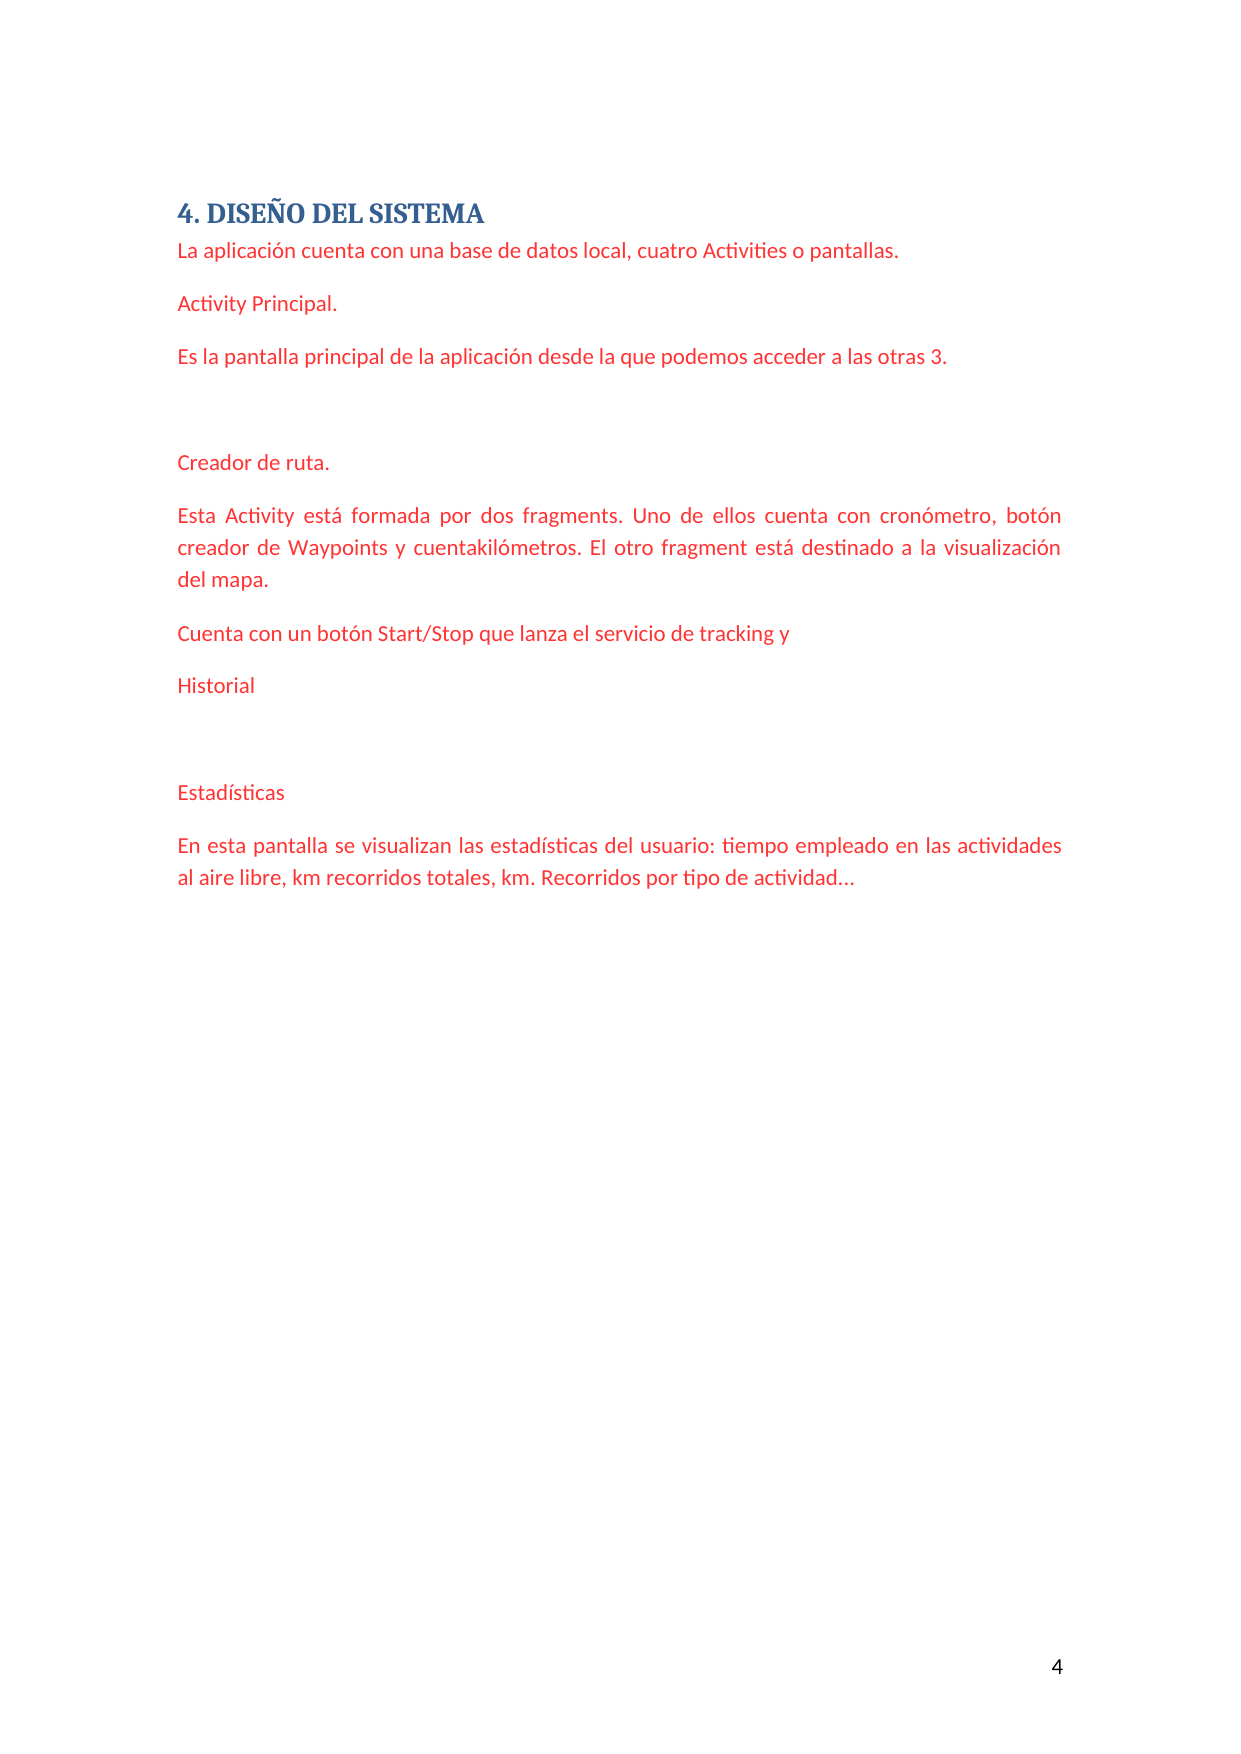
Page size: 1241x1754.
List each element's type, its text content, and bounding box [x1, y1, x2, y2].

text Historial [177, 672, 1063, 700]
text Creador de ruta. [177, 448, 1063, 476]
text Es la pantalla principal de la aplicación desde la que podemos acceder a las otras 3. [177, 342, 1063, 370]
text Cuenta con un botón Start/Stop que lanza el servicio de tracking y [177, 619, 1063, 647]
subtitle DISEÑO DEL SISTEMA [177, 198, 1063, 231]
text Estadísticas [177, 778, 1063, 806]
text Esta Activity está formada por dos fragments. Uno de ellos cuenta con cronómetro, botón creador de Waypoints y cuentakilómetros. El otro fragment está destinado a la visualización del mapa. [177, 501, 1063, 594]
text En esta pantalla se visualizan las estadísticas del usuario: tiempo empleado en las actividades al aire libre, km recorridos totales, km. Recorridos por tipo de actividad... [177, 831, 1063, 891]
text La aplicación cuenta con una base de datos local, cuatro Activities o pantallas. [177, 236, 1063, 264]
text Activity Principal. [177, 289, 1063, 317]
